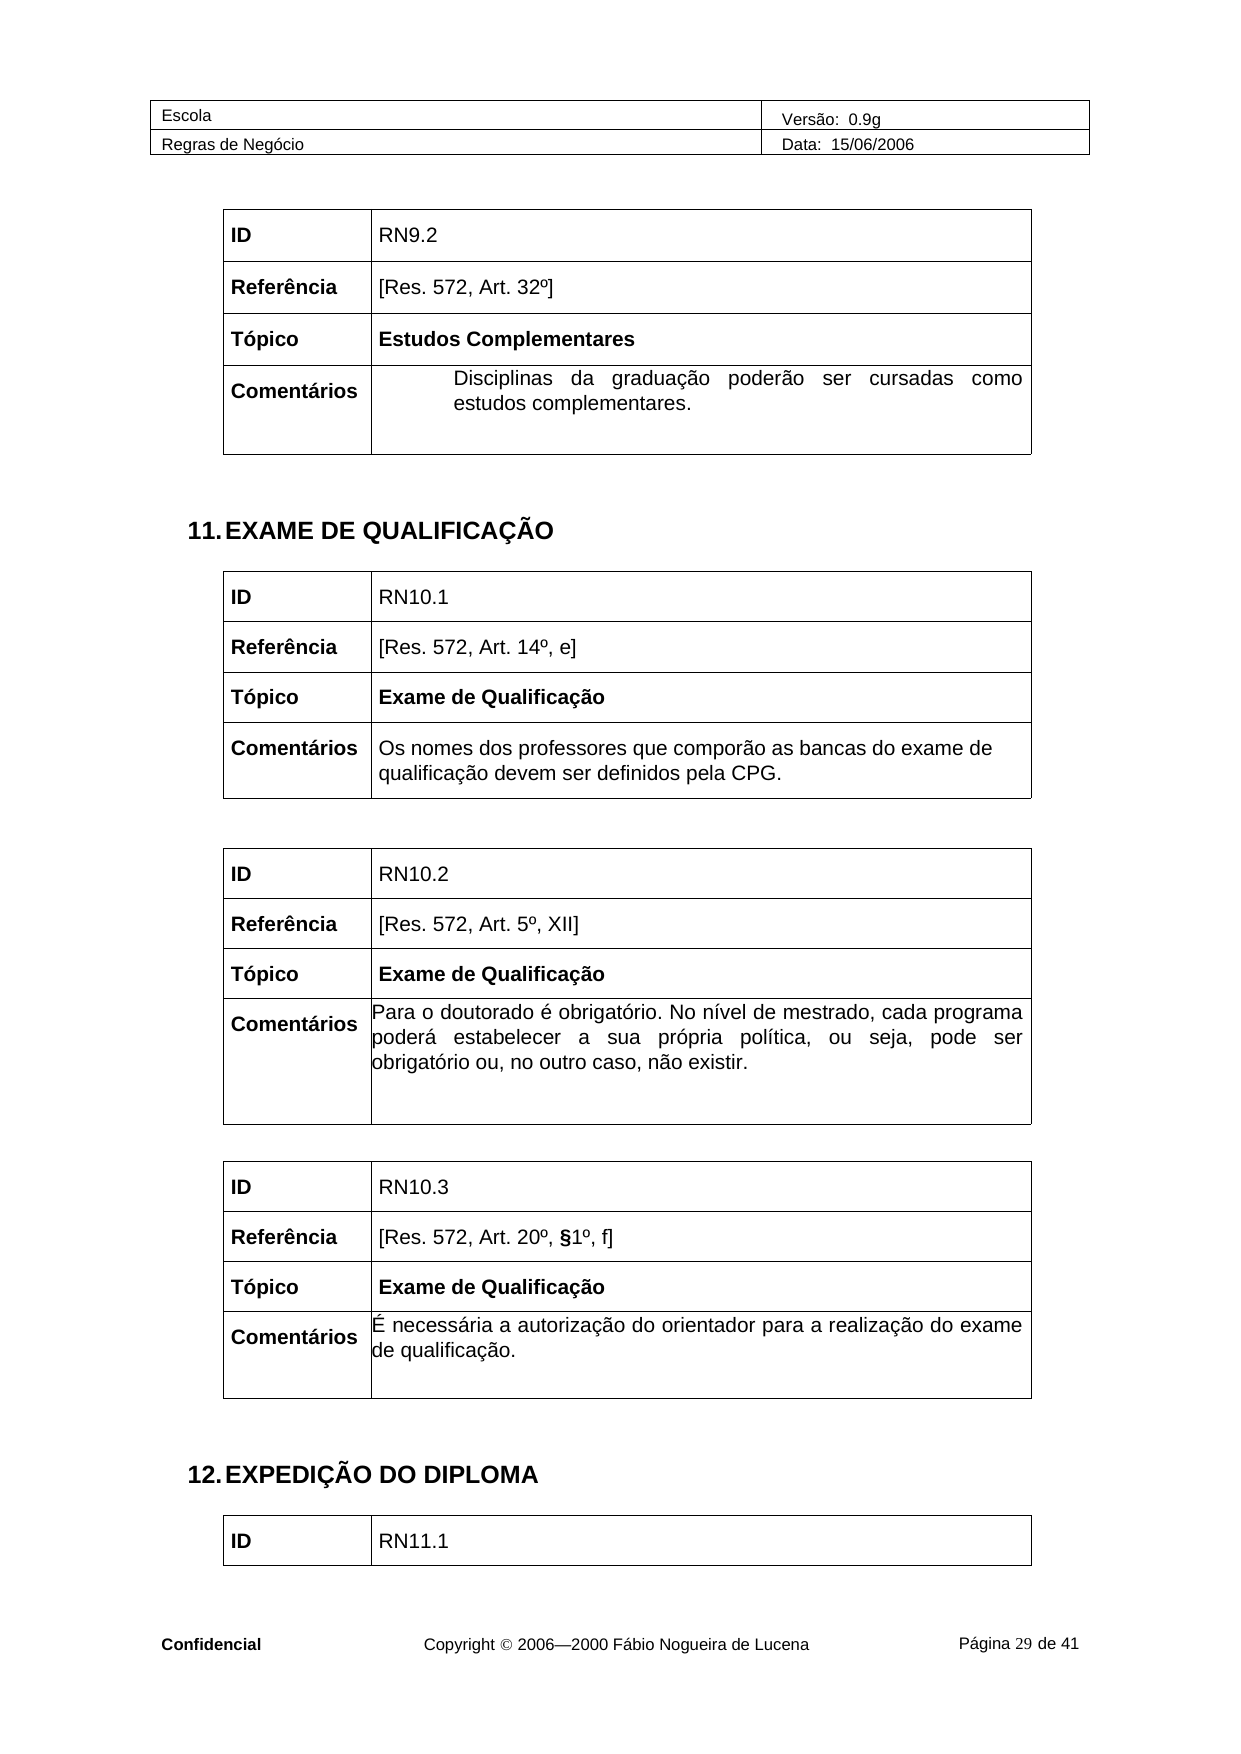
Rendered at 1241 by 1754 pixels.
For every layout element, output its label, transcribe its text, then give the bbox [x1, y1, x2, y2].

table_cell Para o doutorado é obrigatório. No nível de mestrado, cada programa poderá estabelecer a sua própria política, ou seja, pode ser obrigatório ou, no outro caso, não existir. [372, 999, 1031, 1123]
table_cell Exame de Qualificação [372, 1262, 1031, 1311]
table_header ID [224, 210, 371, 261]
table_cell Estudos Complementares [372, 314, 1031, 365]
table_cell Referência [224, 262, 371, 313]
table_cell [Res. 572, Art. 20º, §1º, f] [372, 1212, 1031, 1261]
table_header ID [224, 1516, 371, 1565]
table_cell Referência [224, 899, 371, 948]
table_cell Comentários [224, 723, 371, 798]
table_header ID [224, 1162, 371, 1211]
table_cell Comentários [224, 999, 371, 1123]
table_cell Disciplinas da graduação poderão ser cursadas como estudos complementares. [372, 366, 1031, 454]
table_header RN10.3 [372, 1162, 1031, 1211]
table_cell Tópico [224, 1262, 371, 1311]
table_cell Tópico [224, 314, 371, 365]
table_cell Tópico [224, 949, 371, 998]
table_header RN11.1 [372, 1516, 1031, 1565]
subtitle EXPEDIÇÃO DO DIPLOMA [187, 1461, 1090, 1489]
table_cell Exame de Qualificação [372, 949, 1031, 998]
table_cell É necessária a autorização do orientador para a realização do exame de qualificação. [372, 1312, 1031, 1398]
table_cell Referência [224, 622, 371, 672]
table_cell Exame de Qualificação [372, 673, 1031, 722]
table_header ID [224, 849, 371, 898]
table_header RN10.2 [372, 849, 1031, 898]
table_header RN9.2 [372, 210, 1031, 261]
table_cell Os nomes dos professores que comporão as bancas do exame de qualificação devem ser definidos pela CPG. [372, 723, 1031, 798]
table_header ID [224, 572, 371, 621]
table_cell Referência [224, 1212, 371, 1261]
table_cell [Res. 572, Art. 5º, XII] [372, 899, 1031, 948]
table_header RN10.1 [372, 572, 1031, 621]
table_cell [Res. 572, Art. 14º, e] [372, 622, 1031, 672]
table_cell [Res. 572, Art. 32º] [372, 262, 1031, 313]
table_cell Comentários [224, 366, 371, 454]
table_cell Comentários [224, 1312, 371, 1398]
subtitle EXAME DE QUALIFICAÇÃO [187, 517, 1090, 545]
table_cell Tópico [224, 673, 371, 722]
